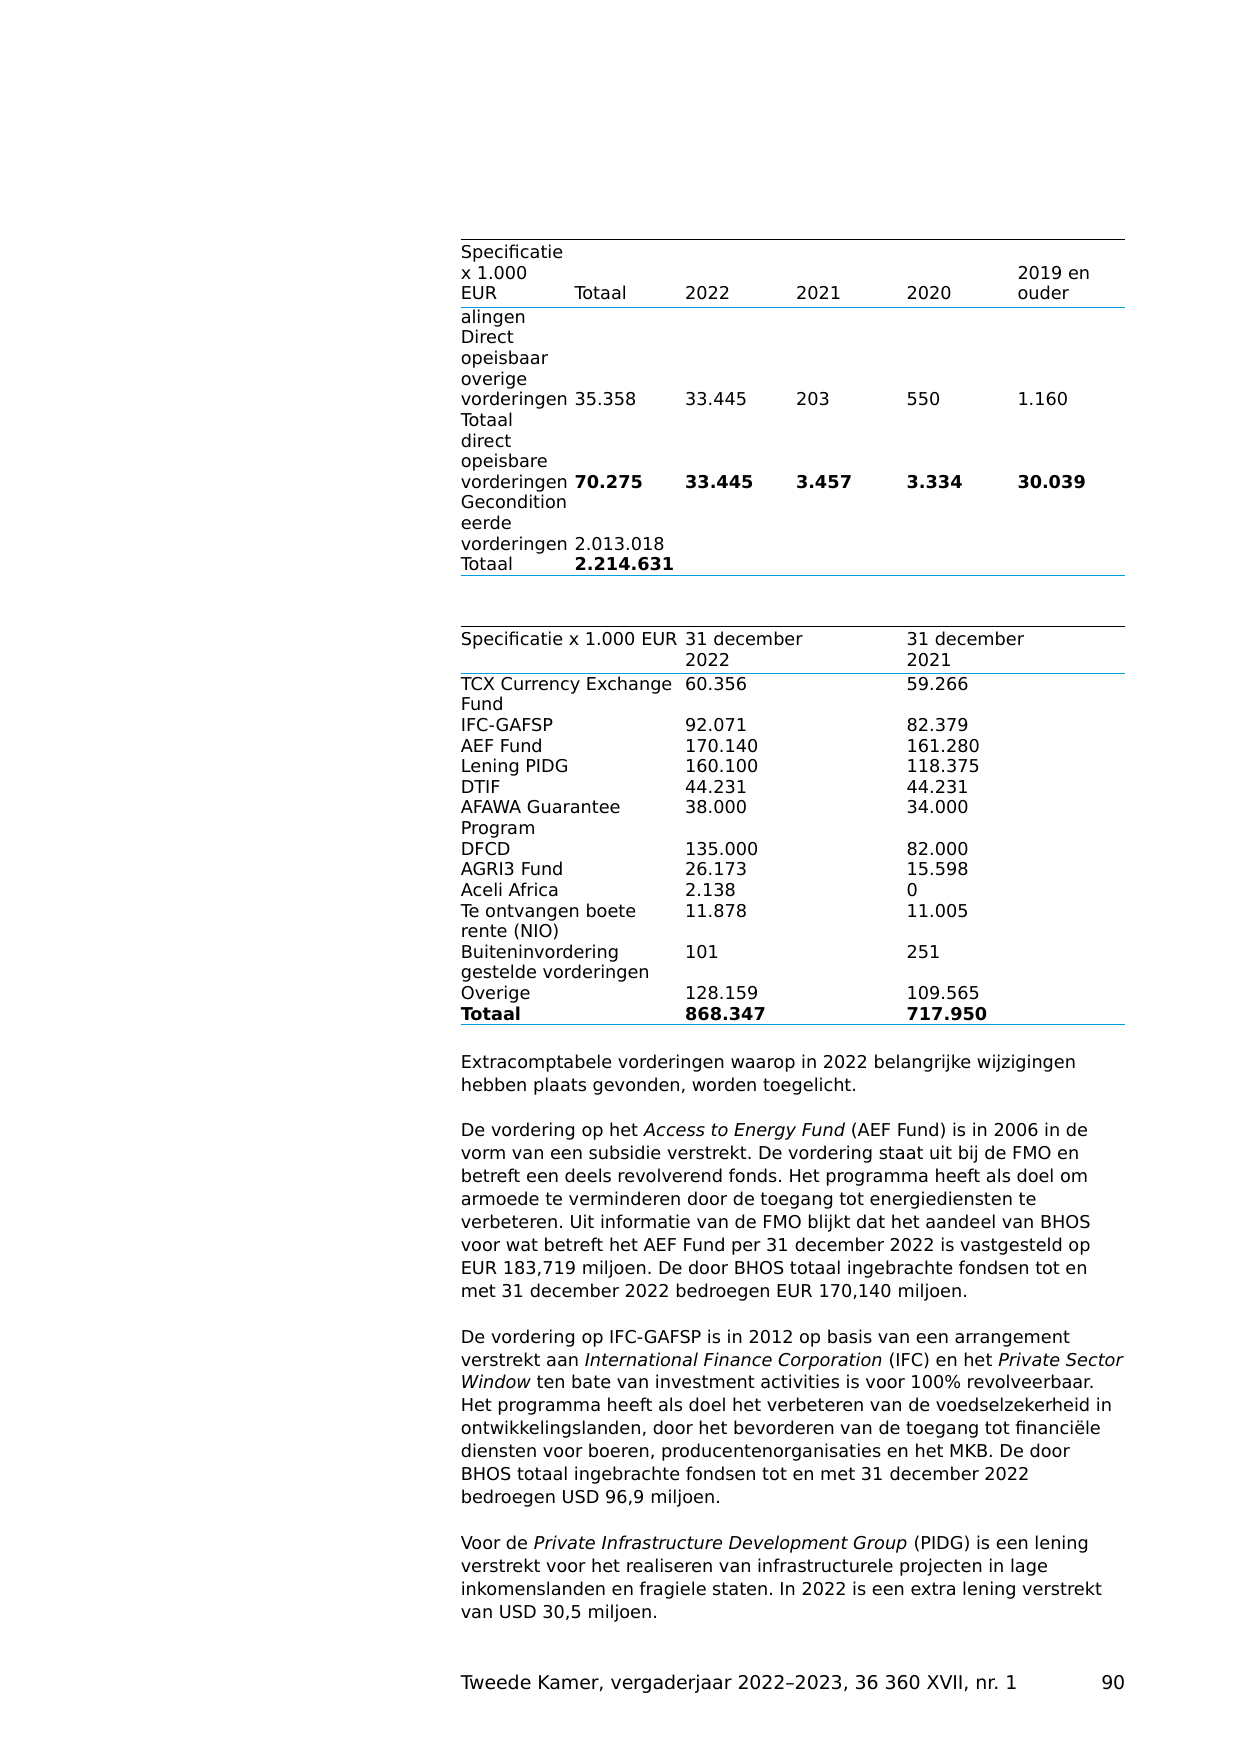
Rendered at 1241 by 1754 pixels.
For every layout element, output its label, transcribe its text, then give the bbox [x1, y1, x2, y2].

table_cell 170.140 [682, 736, 903, 756]
table_cell Te ontvangen boete rente (NIO) [461, 901, 682, 942]
table_cell 203 [793, 328, 903, 410]
table_cell 2.013.018 [571, 493, 682, 554]
table_cell 2019 en ouder [1014, 240, 1125, 307]
table_cell AFAWA Guarantee Program [461, 798, 682, 839]
table_cell 3.457 [793, 410, 903, 492]
table_cell 109.565 [904, 983, 1125, 1004]
table_cell 34.000 [904, 798, 1125, 839]
text Extracomptabele vorderingen waarop in 2022 belangrijke wijzigingen hebben plaats gevonden, worden toegelicht. [461, 1050, 1125, 1096]
table_cell 868.347 [682, 1004, 903, 1024]
table_cell [682, 308, 793, 327]
table_cell 2022 [682, 240, 793, 307]
table_cell 2020 [904, 240, 1014, 307]
text De vordering op IFC-GAFSP is in 2012 op basis van een arrangement verstrekt aan International Finance Corporation (IFC) en het Private Sector Window ten bate van investment activities is voor 100% revolveerbaar. Het programma heeft als doel het verbeteren van de voedselzekerheid in ontwikkelingslanden, door het bevorderen van de toegang tot financiële diensten voor boeren, producentenorganisaties en het MKB. De door BHOS totaal ingebrachte fondsen tot en met 31 december 2022 bedroegen USD 96,9 miljoen. [461, 1325, 1125, 1508]
table_cell DTIF [461, 777, 682, 797]
table_cell 11.878 [682, 901, 903, 942]
table_cell Overige [461, 983, 682, 1004]
table_cell Totaal [571, 240, 682, 307]
table_cell Specificatie x 1.000 EUR [461, 627, 682, 673]
table_cell 550 [904, 328, 1014, 410]
text De vordering op het Access to Energy Fund (AEF Fund) is in 2006 in de vorm van een subsidie verstrekt. De vordering staat uit bij de FMO en betreft een deels revolverend fonds. Het programma heeft als doel om armoede te verminderen door de toegang tot energiediensten te verbeteren. Uit informatie van de FMO blijkt dat het aandeel van BHOS voor wat betreft het AEF Fund per 31 december 2022 is vastgesteld op EUR 183,719 miljoen. De door BHOS totaal ingebrachte fondsen tot en met 31 december 2022 bedroegen EUR 170,140 miljoen. [461, 1118, 1125, 1302]
table_cell 30.039 [1014, 410, 1125, 492]
table_cell 118.375 [904, 756, 1125, 777]
table_cell 82.000 [904, 839, 1125, 859]
table_cell AGRI3 Fund [461, 859, 682, 880]
table_cell 717.950 [904, 1004, 1125, 1024]
table_cell 251 [904, 942, 1125, 983]
table_cell Totaal [461, 554, 571, 575]
table_cell 26.173 [682, 859, 903, 880]
table_cell [793, 308, 903, 327]
table_cell 161.280 [904, 736, 1125, 756]
table_cell Totaal [461, 1004, 682, 1024]
table_header Tabel 24 Mate van opeisbaarheid en ouderdom vorderingen (x EUR 1.000) [461, 191, 1125, 239]
table_cell 33.445 [682, 410, 793, 492]
table_cell 44.231 [682, 777, 903, 797]
table_cell 2021 [793, 240, 903, 307]
table_cell 31 december 2021 [904, 627, 1125, 673]
table_cell [904, 493, 1014, 554]
table_cell IFC-GAFSP [461, 715, 682, 736]
table_cell [1014, 308, 1125, 327]
table_header Tabel 25 Diverse extra comptabele vorderingen (x EUR 1.000) [461, 601, 1125, 626]
table_cell DFCD [461, 839, 682, 859]
table_cell 2.138 [682, 880, 903, 901]
table_cell 11.005 [904, 901, 1125, 942]
table_cell 101 [682, 942, 903, 983]
table_cell [682, 554, 793, 575]
table_cell 82.379 [904, 715, 1125, 736]
table_cell 0 [904, 880, 1125, 901]
table_cell 44.231 [904, 777, 1125, 797]
table_cell 60.356 [682, 674, 903, 715]
table_cell [682, 493, 793, 554]
table_cell Aceli Africa [461, 880, 682, 901]
table_cell 1.160 [1014, 328, 1125, 410]
table_cell 59.266 [904, 674, 1125, 715]
table_cell [793, 554, 903, 575]
table_cell AEF Fund [461, 736, 682, 756]
text Voor de Private Infrastructure Development Group (PIDG) is een lening verstrekt voor het realiseren van infrastructurele projecten in lage inkomenslanden en fragiele staten. In 2022 is een extra lening verstrekt van USD 30,5 miljoen. [461, 1531, 1125, 1623]
table_cell 92.071 [682, 715, 903, 736]
table_cell Specificatie x 1.000 EUR [461, 240, 571, 307]
table_cell 160.100 [682, 756, 903, 777]
table_cell 33.445 [682, 328, 793, 410]
table_cell Buiteninvordering gestelde vorderingen [461, 942, 682, 983]
table_cell Totaal direct opeisbare vorderingen [461, 410, 571, 492]
table_cell 3.334 [904, 410, 1014, 492]
table_cell 15.598 [904, 859, 1125, 880]
table_cell 31 december 2022 [682, 627, 903, 673]
table_cell 35.358 [571, 328, 682, 410]
table_cell [1014, 554, 1125, 575]
table_cell Lening PIDG [461, 756, 682, 777]
table_cell 38.000 [682, 798, 903, 839]
table_cell [793, 493, 903, 554]
table_cell [571, 308, 682, 327]
table_cell [1014, 493, 1125, 554]
table_cell alingen [461, 308, 571, 327]
table_cell Direct opeisbaar overige vorderingen [461, 328, 571, 410]
table_cell 70.275 [571, 410, 682, 492]
table_cell [904, 554, 1014, 575]
table_cell 2.214.631 [571, 554, 682, 575]
table_cell 135.000 [682, 839, 903, 859]
table_cell TCX Currency Exchange Fund [461, 674, 682, 715]
table_cell 128.159 [682, 983, 903, 1004]
table_cell [904, 308, 1014, 327]
table_cell Geconditioneerde vorderingen [461, 493, 571, 554]
